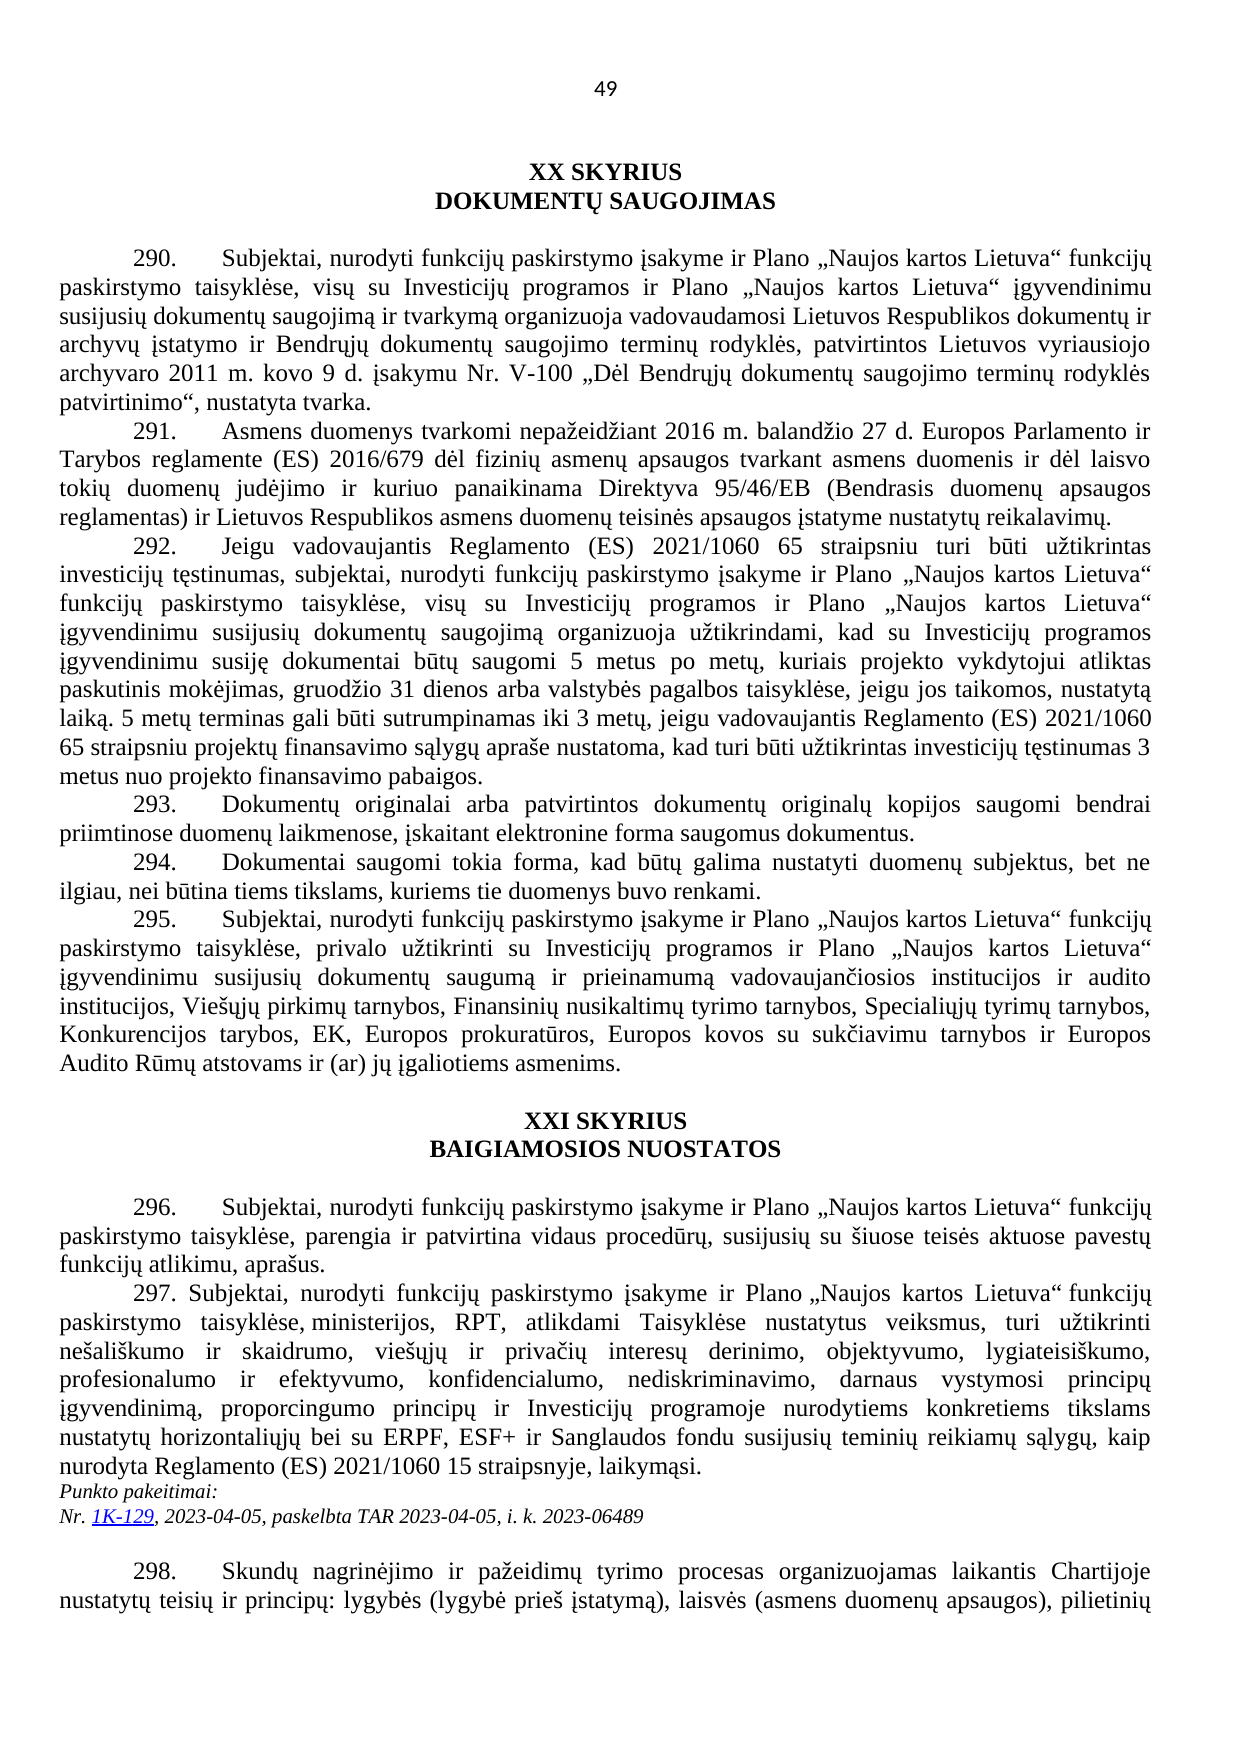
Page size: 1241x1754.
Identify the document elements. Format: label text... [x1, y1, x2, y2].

text Punkto pakeitimai: [59, 1479, 1152, 1503]
text 296. Subjektai, nurodyti funkcijų paskirstymo įsakyme ir Plano „Naujos kartos Lietuva“ funkcijų paskirstymo taisyklėse, parengia ir patvirtina vidaus procedūrų, susijusių su šiuose teisės aktuose pavestų funkcijų atlikimu, aprašus. [59, 1192, 1152, 1278]
text 294. Dokumentai saugomi tokia forma, kad būtų galima nustatyti duomenų subjektus, bet ne ilgiau, nei būtina tiems tikslams, kuriems tie duomenys buvo renkami. [59, 847, 1152, 904]
text XXI SKYRIUS [59, 1106, 1152, 1134]
text 292. Jeigu vadovaujantis Reglamento (ES) 2021/1060 65 straipsniu turi būti užtikrintas investicijų tęstinumas, subjektai, nurodyti funkcijų paskirstymo įsakyme ir Plano „Naujos kartos Lietuva“ funkcijų paskirstymo taisyklėse, visų su Investicijų programos ir Plano „Naujos kartos Lietuva“ įgyvendinimu susijusių dokumentų saugojimą organizuoja užtikrindami, kad su Investicijų programos įgyvendinimu susiję dokumentai būtų saugomi 5 metus po metų, kuriais projekto vykdytojui atliktas paskutinis mokėjimas, gruodžio 31 dienos arba valstybės pagalbos taisyklėse, jeigu jos taikomos, nustatytą laiką. 5 metų terminas gali būti sutrumpinamas iki 3 metų, jeigu vadovaujantis Reglamento (ES) 2021/1060 65 straipsniu projektų finansavimo sąlygų apraše nustatoma, kad turi būti užtikrintas investicijų tęstinumas 3 metus nuo projekto finansavimo pabaigos. [59, 531, 1152, 789]
text 298. Skundų nagrinėjimo ir pažeidimų tyrimo procesas organizuojamas laikantis Chartijoje nustatytų teisių ir principų: lygybės (lygybė prieš įstatymą), laisvės (asmens duomenų apsaugos), pilietinių [59, 1556, 1152, 1614]
text 297. Subjektai, nurodyti funkcijų paskirstymo įsakyme ir Plano „Naujos kartos Lietuva“ funkcijų paskirstymo taisyklėse, ministerijos, RPT, atlikdami Taisyklėse nustatytus veiksmus, turi užtikrinti nešališkumo ir skaidrumo, viešųjų ir privačių interesų derinimo, objektyvumo, lygiateisiškumo, profesionalumo ir efektyvumo, konfidencialumo, nediskriminavimo, darnaus vystymosi principų įgyvendinimą, proporcingumo principų ir Investicijų programoje nurodytiems konkretiems tikslams nustatytų horizontaliųjų bei su ERPF, ESF+ ir Sanglaudos fondu susijusių teminių reikiamų sąlygų, kaip nurodyta Reglamento (ES) 2021/1060 15 straipsnyje, laikymąsi. [59, 1278, 1152, 1479]
subtitle DOKUMENTŲ SAUGOJIMAS [59, 186, 1152, 214]
text Nr. 1K-129, 2023-04-05, paskelbta TAR 2023-04-05, i. k. 2023-06489 [59, 1503, 1152, 1528]
text 290. Subjektai, nurodyti funkcijų paskirstymo įsakyme ir Plano „Naujos kartos Lietuva“ funkcijų paskirstymo taisyklėse, visų su Investicijų programos ir Plano „Naujos kartos Lietuva“ įgyvendinimu susijusių dokumentų saugojimą ir tvarkymą organizuoja vadovaudamosi Lietuvos Respublikos dokumentų ir archyvų įstatymo ir Bendrųjų dokumentų saugojimo terminų rodyklės, patvirtintos Lietuvos vyriausiojo archyvaro 2011 m. kovo 9 d. įsakymu Nr. V-100 „Dėl Bendrųjų dokumentų saugojimo terminų rodyklės patvirtinimo“, nustatyta tvarka. [59, 243, 1152, 416]
text 295. Subjektai, nurodyti funkcijų paskirstymo įsakyme ir Plano „Naujos kartos Lietuva“ funkcijų paskirstymo taisyklėse, privalo užtikrinti su Investicijų programos ir Plano „Naujos kartos Lietuva“ įgyvendinimu susijusių dokumentų saugumą ir prieinamumą vadovaujančiosios institucijos ir audito institucijos, Viešųjų pirkimų tarnybos, Finansinių nusikaltimų tyrimo tarnybos, Specialiųjų tyrimų tarnybos, Konkurencijos tarybos, EK, Europos prokuratūros, Europos kovos su sukčiavimu tarnybos ir Europos Audito Rūmų atstovams ir (ar) jų įgaliotiems asmenims. [59, 904, 1152, 1077]
subtitle BAIGIAMOSIOS NUOSTATOS [59, 1134, 1152, 1163]
text 291. Asmens duomenys tvarkomi nepažeidžiant 2016 m. balandžio 27 d. Europos Parlamento ir Tarybos reglamente (ES) 2016/679 dėl fizinių asmenų apsaugos tvarkant asmens duomenis ir dėl laisvo tokių duomenų judėjimo ir kuriuo panaikinama Direktyva 95/46/EB (Bendrasis duomenų apsaugos reglamentas) ir Lietuvos Respublikos asmens duomenų teisinės apsaugos įstatyme nustatytų reikalavimų. [59, 416, 1152, 531]
text XX SKYRIUS [59, 157, 1152, 186]
text 293. Dokumentų originalai arba patvirtintos dokumentų originalų kopijos saugomi bendrai priimtinose duomenų laikmenose, įskaitant elektronine forma saugomus dokumentus. [59, 789, 1152, 847]
